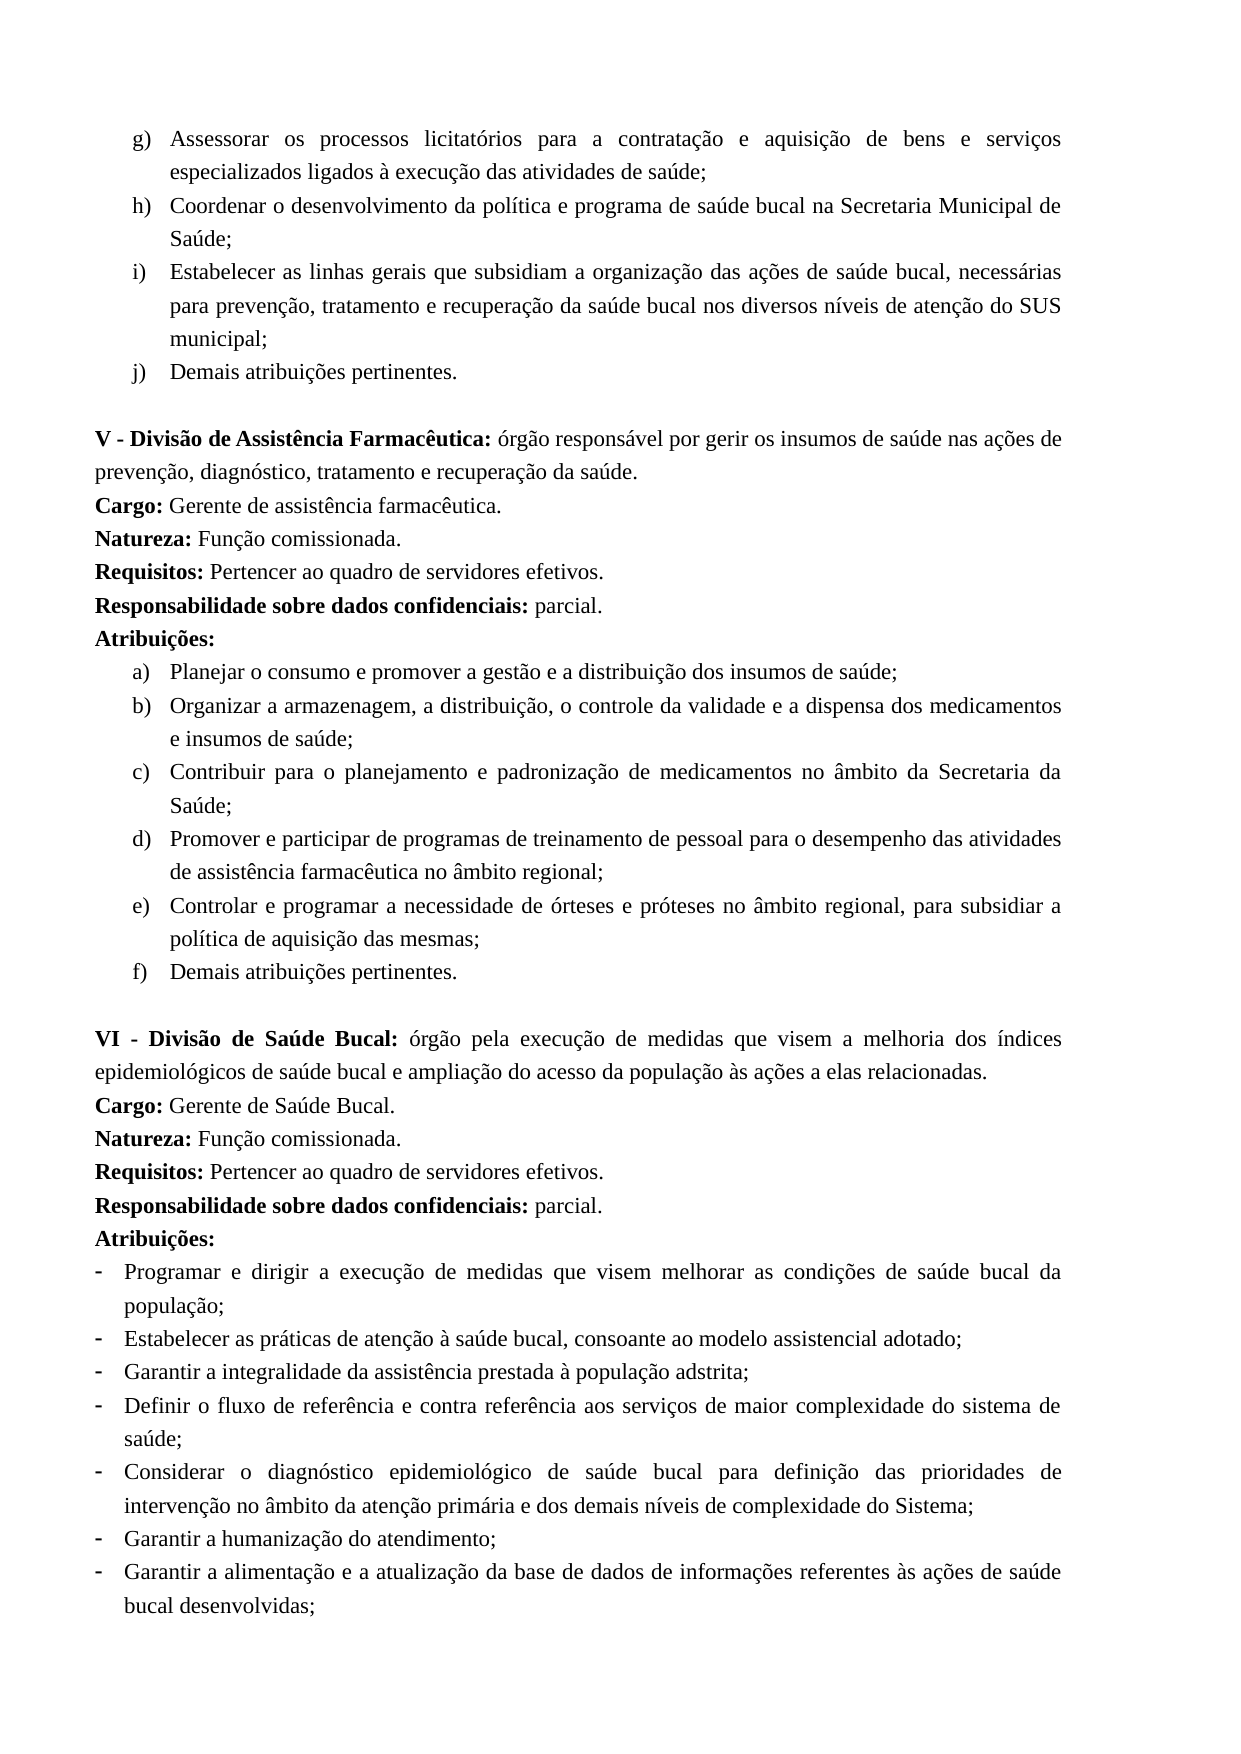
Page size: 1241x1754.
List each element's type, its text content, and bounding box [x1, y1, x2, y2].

list Promover e participar de programas de treinamento de pessoal para o desempenho das atividades de assistência farmacêutica no âmbito regional; [132, 818, 1063, 885]
text Natureza: Função comissionada. [94, 518, 1063, 551]
list Estabelecer as linhas gerais que subsidiam a organização das ações de saúde bucal, necessárias para prevenção, tratamento e recuperação da saúde bucal nos diversos níveis de atenção do SUS municipal; [132, 251, 1063, 351]
text Responsabilidade sobre dados confidenciais: parcial. [94, 1185, 1063, 1218]
list Demais atribuições pertinentes. [132, 951, 1063, 985]
list Organizar a armazenagem, a distribuição, o controle da validade e a dispensa dos medicamentos e insumos de saúde; [132, 685, 1063, 751]
list Demais atribuições pertinentes. [132, 351, 1063, 385]
text Requisitos: Pertencer ao quadro de servidores efetivos. [94, 1151, 1063, 1185]
text Cargo: Gerente de assistência farmacêutica. [94, 485, 1063, 518]
text VI - Divisão de Saúde Bucal: órgão pela execução de medidas que visem a melhoria dos índices epidemiológicos de saúde bucal e ampliação do acesso da população às ações a elas relacionadas. [94, 1018, 1063, 1085]
text Atribuições: [94, 618, 1063, 651]
list Garantir a integralidade da assistência prestada à população adstrita; [94, 1351, 1063, 1385]
text Cargo: Gerente de Saúde Bucal. [94, 1085, 1063, 1118]
text V - Divisão de Assistência Farmacêutica: órgão responsável por gerir os insumos de saúde nas ações de prevenção, diagnóstico, tratamento e recuperação da saúde. [94, 418, 1063, 485]
list Contribuir para o planejamento e padronização de medicamentos no âmbito da Secretaria da Saúde; [132, 751, 1063, 818]
list Garantir a humanização do atendimento; [94, 1518, 1063, 1551]
text Responsabilidade sobre dados confidenciais: parcial. [94, 585, 1063, 618]
list Assessorar os processos licitatórios para a contratação e aquisição de bens e serviços especializados ligados à execução das atividades de saúde; [132, 118, 1063, 185]
list Controlar e programar a necessidade de órteses e próteses no âmbito regional, para subsidiar a política de aquisição das mesmas; [132, 885, 1063, 951]
text Requisitos: Pertencer ao quadro de servidores efetivos. [94, 551, 1063, 585]
list Planejar o consumo e promover a gestão e a distribuição dos insumos de saúde; [132, 651, 1063, 685]
text Natureza: Função comissionada. [94, 1118, 1063, 1151]
list Programar e dirigir a execução de medidas que visem melhorar as condições de saúde bucal da população; [94, 1251, 1063, 1318]
list Garantir a alimentação e a atualização da base de dados de informações referentes às ações de saúde bucal desenvolvidas; [94, 1551, 1063, 1618]
text Atribuições: [94, 1218, 1063, 1251]
list Coordenar o desenvolvimento da política e programa de saúde bucal na Secretaria Municipal de Saúde; [132, 185, 1063, 251]
list Considerar o diagnóstico epidemiológico de saúde bucal para definição das prioridades de intervenção no âmbito da atenção primária e dos demais níveis de complexidade do Sistema; [94, 1451, 1063, 1518]
list Definir o fluxo de referência e contra referência aos serviços de maior complexidade do sistema de saúde; [94, 1385, 1063, 1451]
list Estabelecer as práticas de atenção à saúde bucal, consoante ao modelo assistencial adotado; [94, 1318, 1063, 1351]
